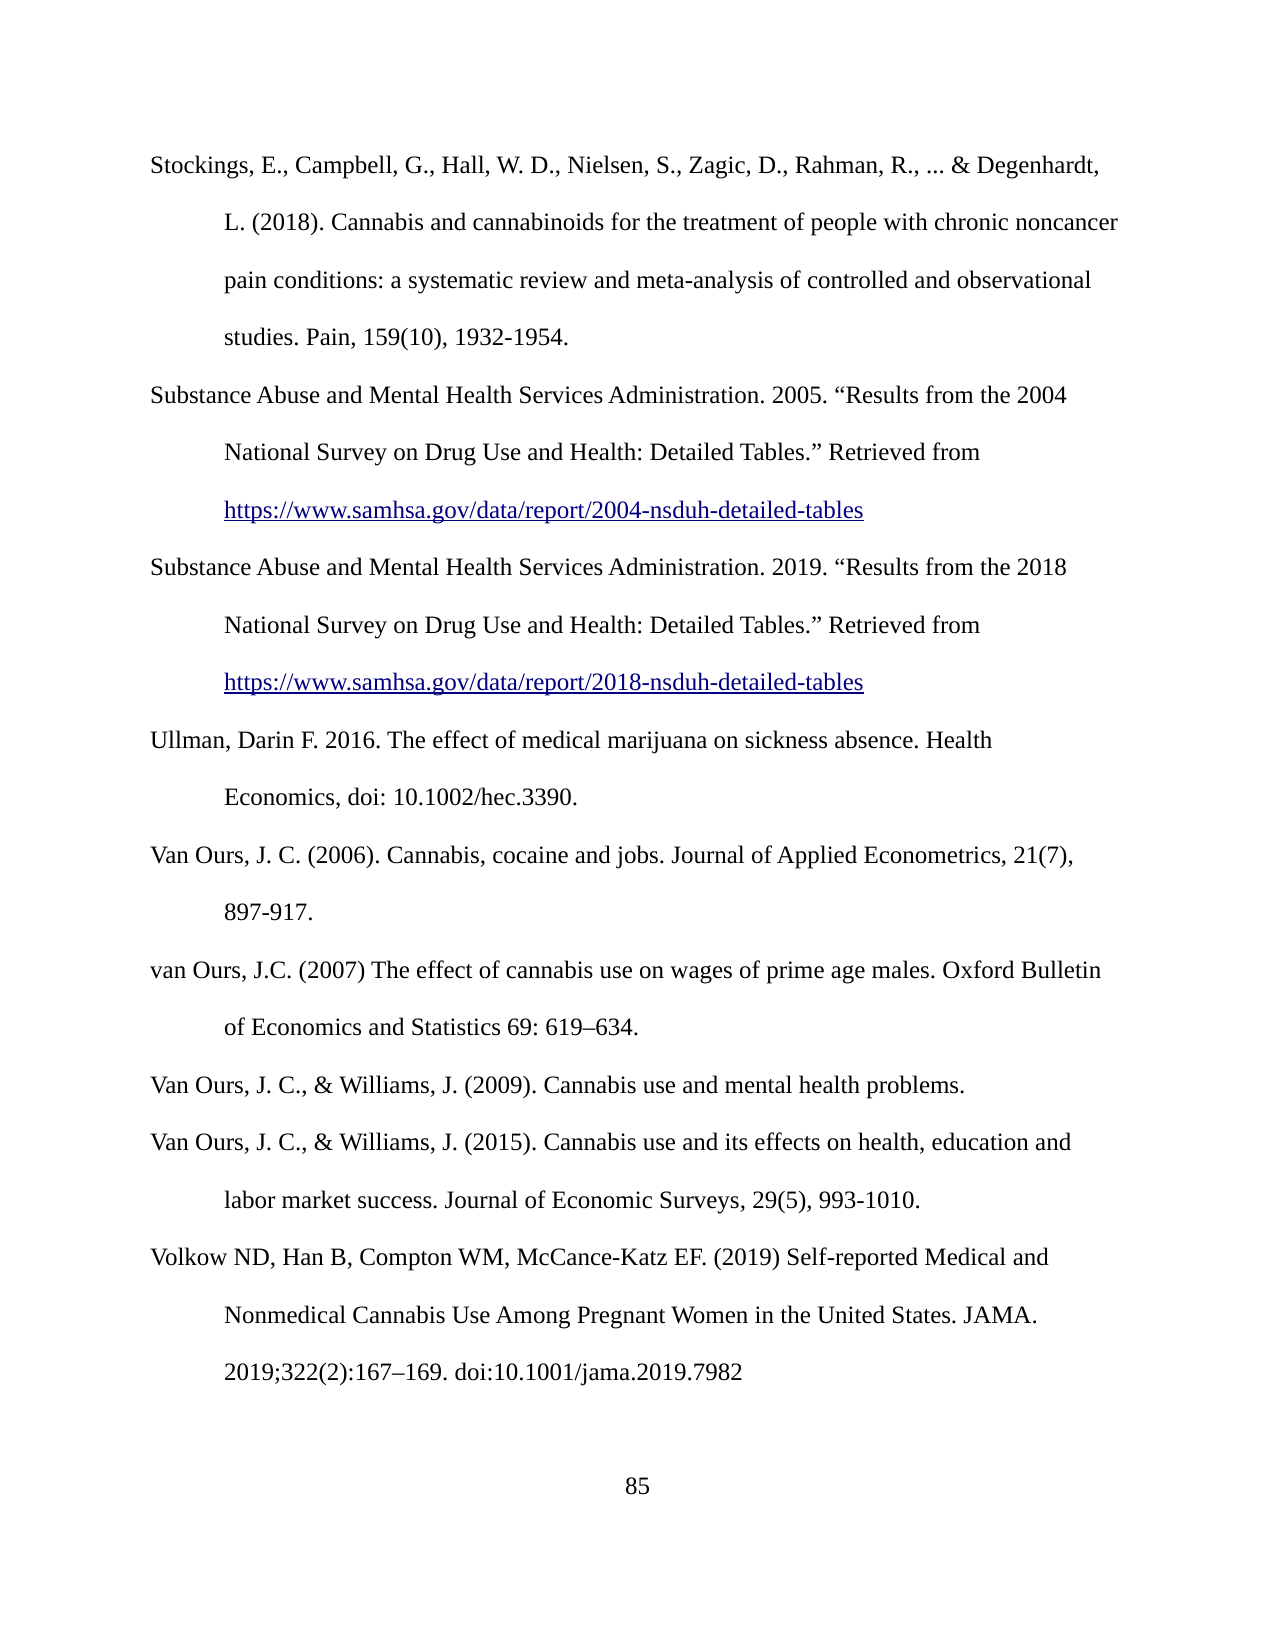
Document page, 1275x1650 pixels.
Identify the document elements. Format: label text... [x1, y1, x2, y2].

text Van Ours, J. C., & Williams, J. (2015). Cannabis use and its effects on health, education and labor market success. Journal of Economic Surveys, 29(5), 993-1010. [150, 1127, 1125, 1214]
text Substance Abuse and Mental Health Services Administration. 2019. “Results from the 2018 National Survey on Drug Use and Health: Detailed Tables.” Retrieved from https://www.samhsa.gov/data/report/2018-nsduh-detailed-tables [150, 552, 1125, 696]
text Stockings, E., Campbell, G., Hall, W. D., Nielsen, S., Zagic, D., Rahman, R., ... & Degenhardt, L. (2018). Cannabis and cannabinoids for the treatment of people with chronic noncancer pain conditions: a systematic review and meta-analysis of controlled and observational studies. Pain, 159(10), 1932-1954. [150, 150, 1125, 351]
text Substance Abuse and Mental Health Services Administration. 2005. “Results from the 2004 National Survey on Drug Use and Health: Detailed Tables.” Retrieved from https://www.samhsa.gov/data/report/2004-nsduh-detailed-tables [150, 380, 1125, 524]
text Van Ours, J. C., & Williams, J. (2009). Cannabis use and mental health problems. [150, 1070, 1125, 1099]
text Van Ours, J. C. (2006). Cannabis, cocaine and jobs. Journal of Applied Econometrics, 21(7), 897-917. [150, 840, 1125, 926]
text Volkow ND, Han B, Compton WM, McCance-Katz EF. (2019) Self-reported Medical and Nonmedical Cannabis Use Among Pregnant Women in the United States. JAMA. 2019;322(2):167–169. doi:10.1001/jama.2019.7982 [150, 1242, 1125, 1386]
text van Ours, J.C. (2007) The effect of cannabis use on wages of prime age males. Oxford Bulletin of Economics and Statistics 69: 619–634. [150, 955, 1125, 1041]
text Economics, doi: 10.1002/hec.3390. [150, 782, 1125, 811]
text Ullman, Darin F. 2016. The effect of medical marijuana on sickness absence. Health [150, 725, 1125, 754]
